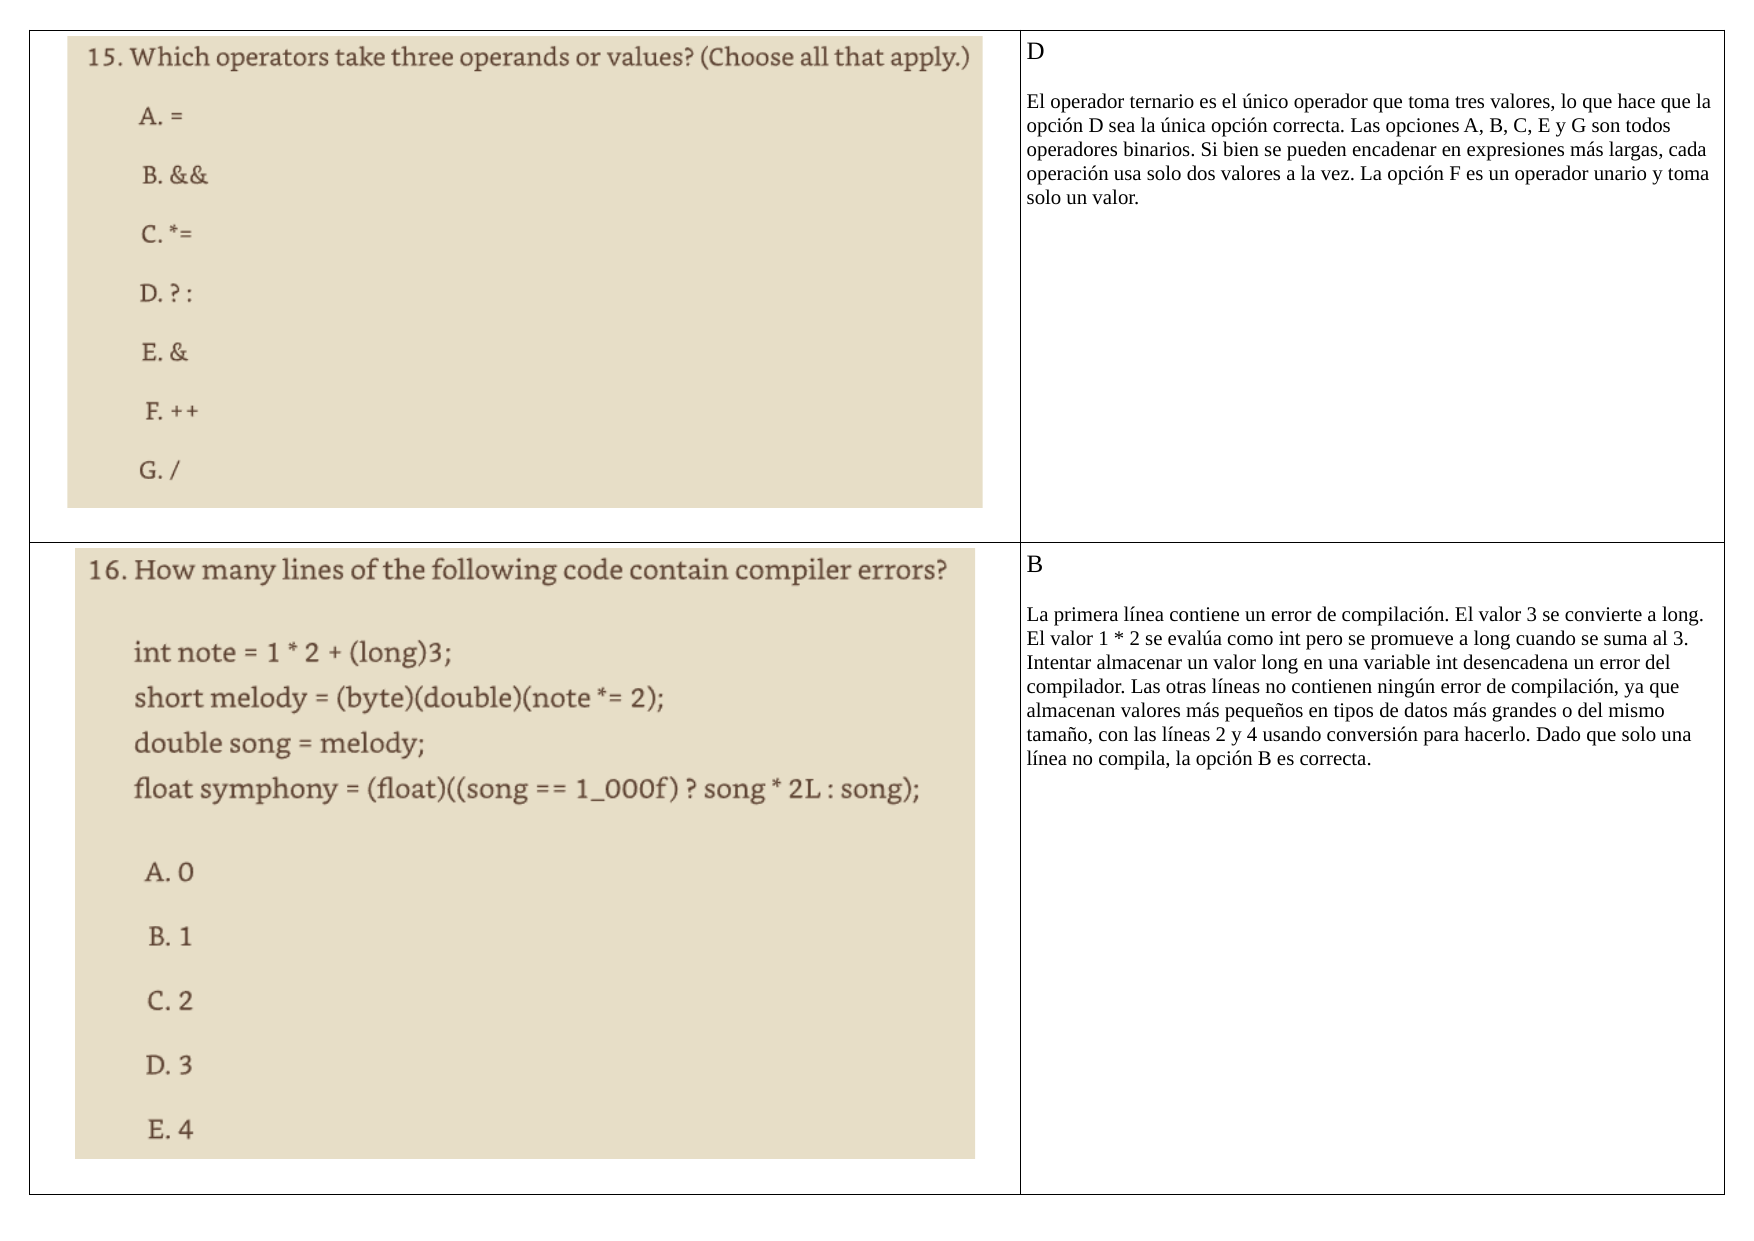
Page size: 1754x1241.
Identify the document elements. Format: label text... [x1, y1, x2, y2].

table_cell D El operador ternario es el único operador que toma tres valores, lo que hace que la opción D sea la única opción correcta. Las opciones A, B, C, E y G son todos operadores binarios. Si bien se pueden encadenar en expresiones más largas, cada operación usa solo dos valores a la vez. La opción F es un operador unario y toma solo un valor. [1021, 31, 1724, 542]
table_cell B La primera línea contiene un error de compilación. El valor 3 se convierte a long. El valor 1 * 2 se evalúa como int pero se promueve a long cuando se suma al 3. Intentar almacenar un valor long en una variable int desencadena un error del compilador. Las otras líneas no contienen ningún error de compilación, ya que almacenan valores más pequeños en tipos de datos más grandes o del mismo tamaño, con las líneas 2 y 4 usando conversión para hacerlo. Dado que solo una línea no compila, la opción B es correcta. [1021, 543, 1724, 1193]
table_cell [30, 31, 1020, 542]
picture [75, 548, 976, 1159]
picture [67, 36, 983, 508]
table_cell [30, 543, 1020, 1193]
